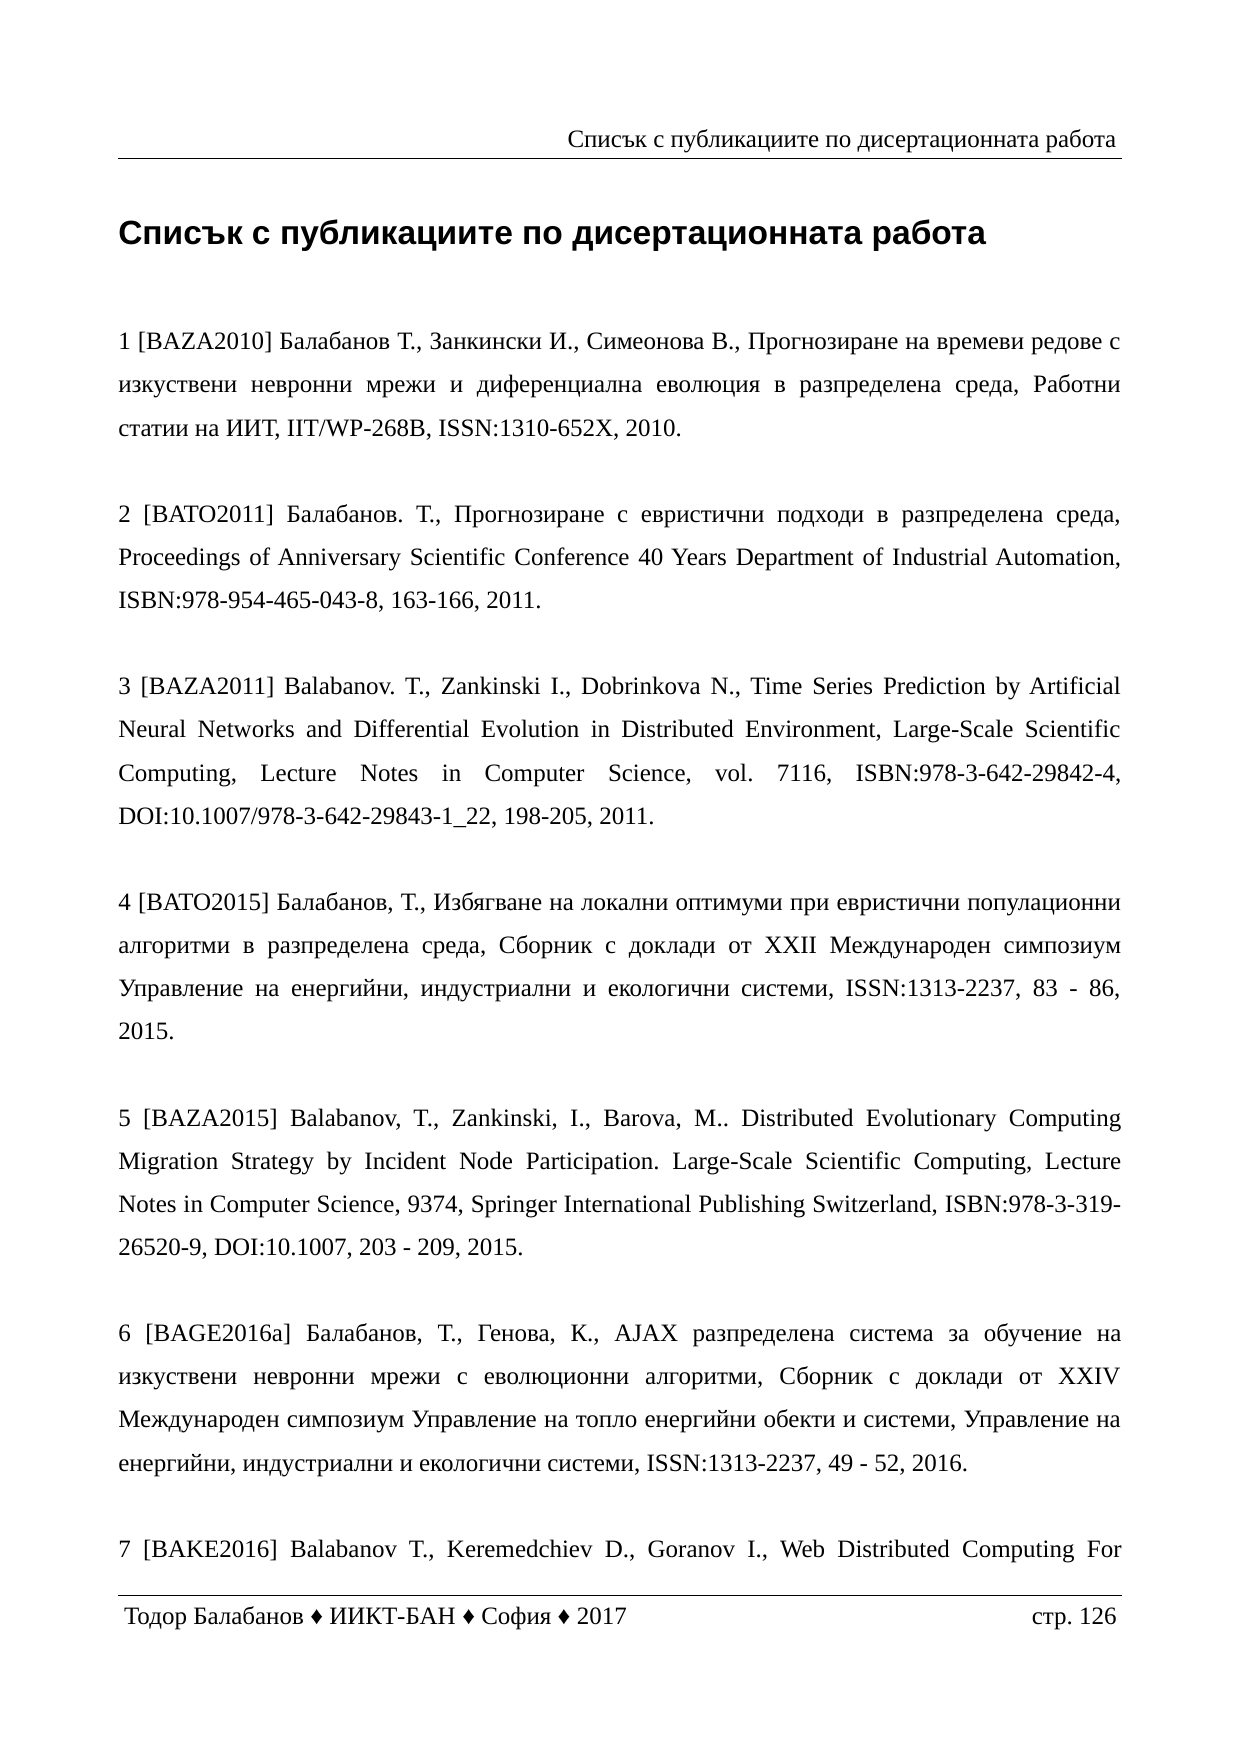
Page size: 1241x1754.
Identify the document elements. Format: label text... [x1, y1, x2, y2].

text 3 [BAZA2011] Balabanov. T., Zankinski I., Dobrinkova N., Time Series Prediction by Artificial Neural Networks and Differential Evolution in Distributed Environment, Large-Scale Scientific Computing, Lecture Notes in Computer Science, vol. 7116, ISBN:978-3-642-29842-4, DOI:10.1007/978-3-642-29843-1_22, 198-205, 2011. [118, 671, 1122, 829]
subtitle Списък с публикациите по дисертационната работа [118, 213, 1122, 252]
text 4 [BATO2015] Балабанов, Т., Избягване на локални оптимуми при евристични популационни алгоритми в разпределена среда, Сборник с доклади от XXII Международен симпозиум Управление на енергийни, индустриални и екологични системи, ISSN:1313-2237, 83 - 86, 2015. [118, 887, 1122, 1045]
text 7 [BAKE2016] Balabanov T., Keremedchiev D., Goranov I., Web Distributed Computing For [118, 1534, 1122, 1563]
text 2 [BATO2011] Балабанов. Т., Прогнозиране с евристични подходи в разпределена среда, Proceedings of Anniversary Scientific Conference 40 Years Department of Industrial Automation, ISBN:978-954-465-043-8, 163-166, 2011. [118, 499, 1122, 614]
text 6 [BAGE2016a] Балабанов, Т., Генова, К., AJAX разпределена система за обучение на изкуствени невронни мрежи с еволюционни алгоритми, Сборник с доклади от XXIV Международен симпозиум Управление на топло енергийни обекти и системи, Управление на енергийни, индустриални и екологични системи, ISSN:1313-2237, 49 - 52, 2016. [118, 1318, 1122, 1476]
text 1 [BAZA2010] Балабанов Т., Занкински И., Симеонова В., Прогнозиране на времеви редове с изкуствени невронни мрежи и диференциална еволюция в разпределена среда, Работни статии на ИИТ, IIT/WP-268B, ISSN:1310-652X, 2010. [118, 326, 1122, 441]
text 5 [BAZA2015] Balabanov, T., Zankinski, I., Barova, M.. Distributed Evolutionary Computing Migration Strategy by Incident Node Participation. Large-Scale Scientific Computing, Lecture Notes in Computer Science, 9374, Springer International Publishing Switzerland, ISBN:978-3-319-26520-9, DOI:10.1007, 203 - 209, 2015. [118, 1103, 1122, 1261]
